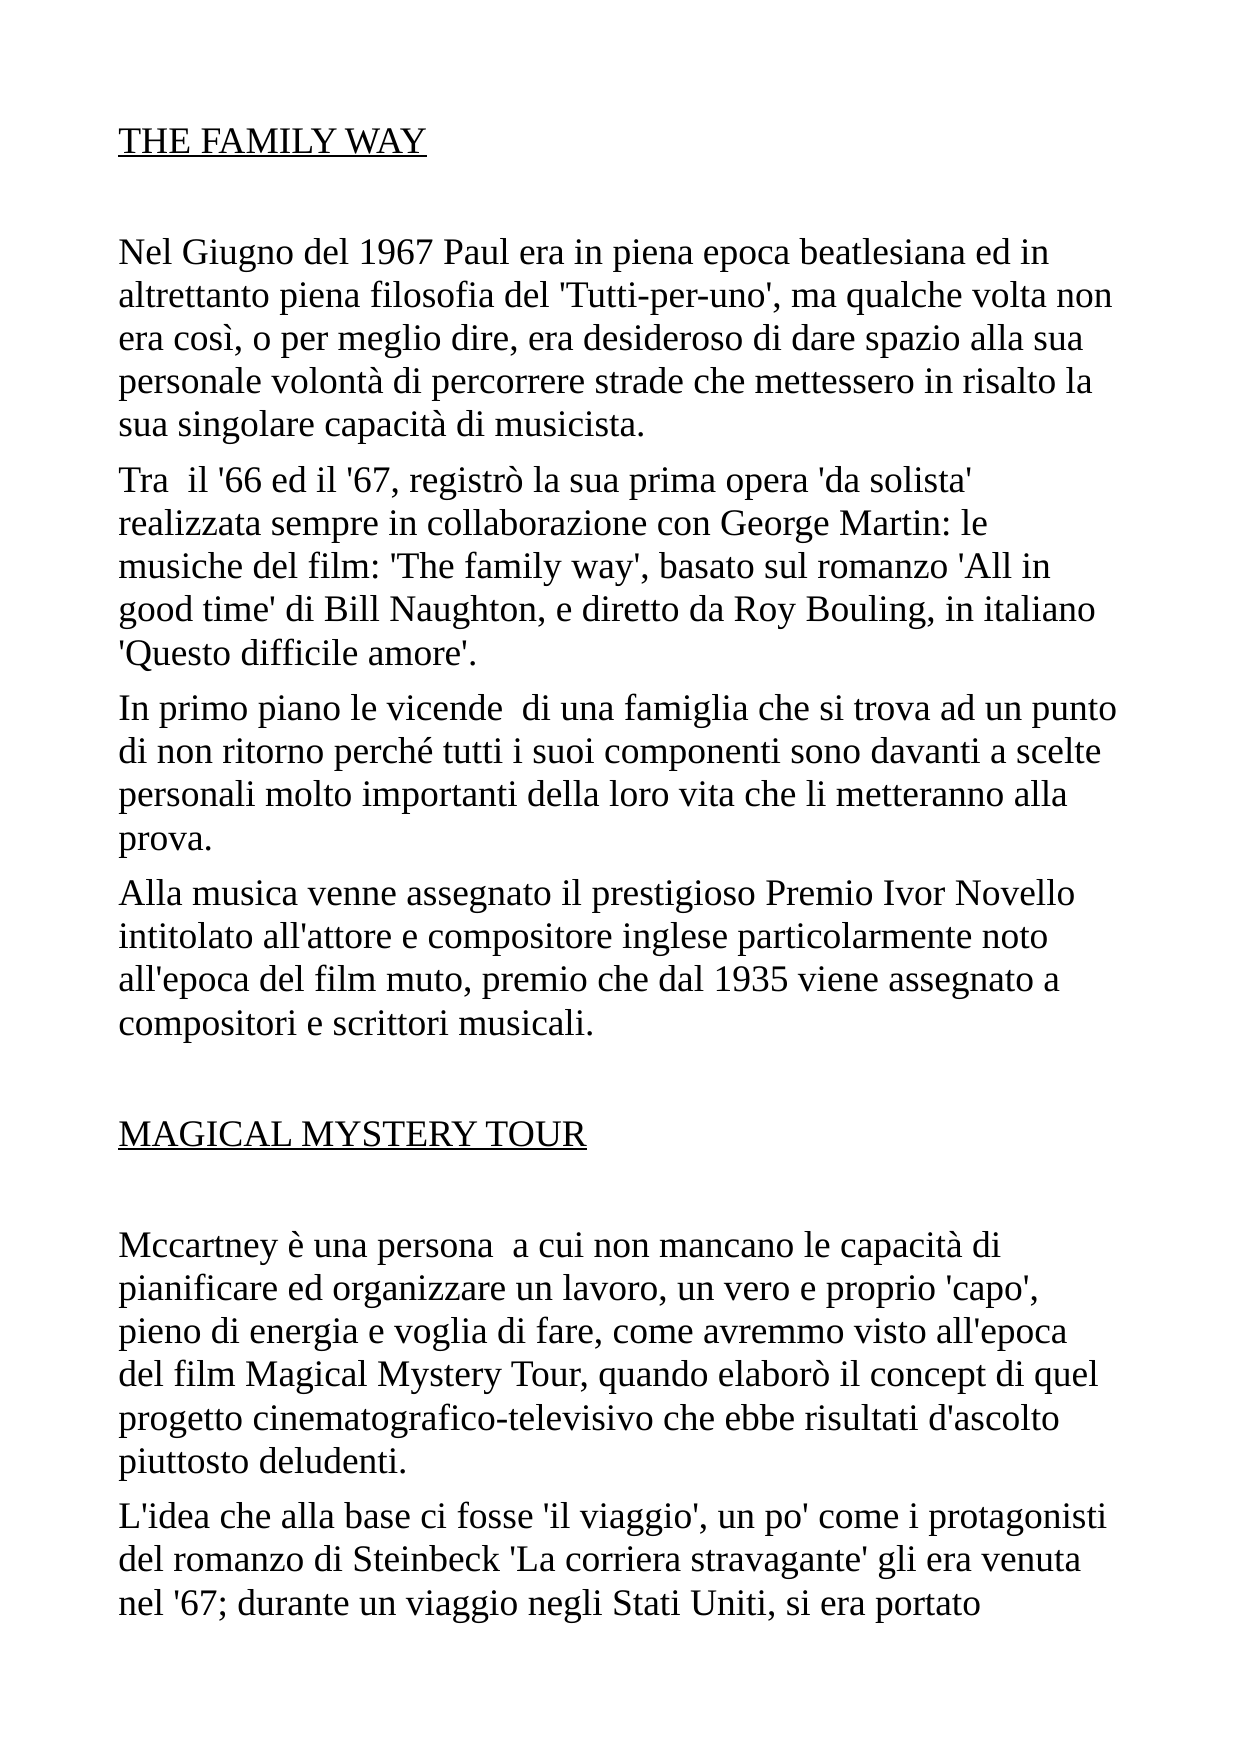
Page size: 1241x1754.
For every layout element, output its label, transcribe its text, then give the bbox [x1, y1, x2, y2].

text L'idea che alla base ci fosse 'il viaggio', un po' come i protagonisti del romanzo di Steinbeck 'La corriera stravagante' gli era venuta nel '67; durante un viaggio negli Stati Uniti, si era portato [118, 1494, 1122, 1623]
text Tra il '66 ed il '67, registrò la sua prima opera 'da solista' realizzata sempre in collaborazione con George Martin: le musiche del film: 'The family way', basato sul romanzo 'All in good time' di Bill Naughton, e diretto da Roy Bouling, in italiano 'Questo difficile amore'. [118, 457, 1122, 673]
text Mccartney è una persona a cui non mancano le capacità di pianificare ed organizzare un lavoro, un vero e proprio 'capo', pieno di energia e voglia di fare, come avremmo visto all'epoca del film Magical Mystery Tour, quando elaborò il concept di quel progetto cinematografico-televisivo che ebbe risultati d'ascolto piuttosto deludenti. [118, 1222, 1122, 1481]
text Nel Giugno del 1967 Paul era in piena epoca beatlesiana ed in altrettanto piena filosofia del 'Tutti-per-uno', ma qualche volta non era così, o per meglio dire, era desideroso di dare spazio alla sua personale volontà di percorrere strade che mettessero in risalto la sua singolare capacità di musicista. [118, 229, 1122, 445]
text Alla musica venne assegnato il prestigioso Premio Ivor Novello intitolato all'attore e compositore inglese particolarmente noto all'epoca del film muto, premio che dal 1935 viene assegnato a compositori e scrittori musicali. [118, 871, 1122, 1043]
text In primo piano le vicende di una famiglia che si trova ad un punto di non ritorno perché tutti i suoi componenti sono davanti a scelte personali molto importanti della loro vita che li metteranno alla prova. [118, 686, 1122, 858]
text THE FAMILY WAY [118, 118, 1122, 161]
text MAGICAL MYSTERY TOUR [118, 1111, 1122, 1154]
